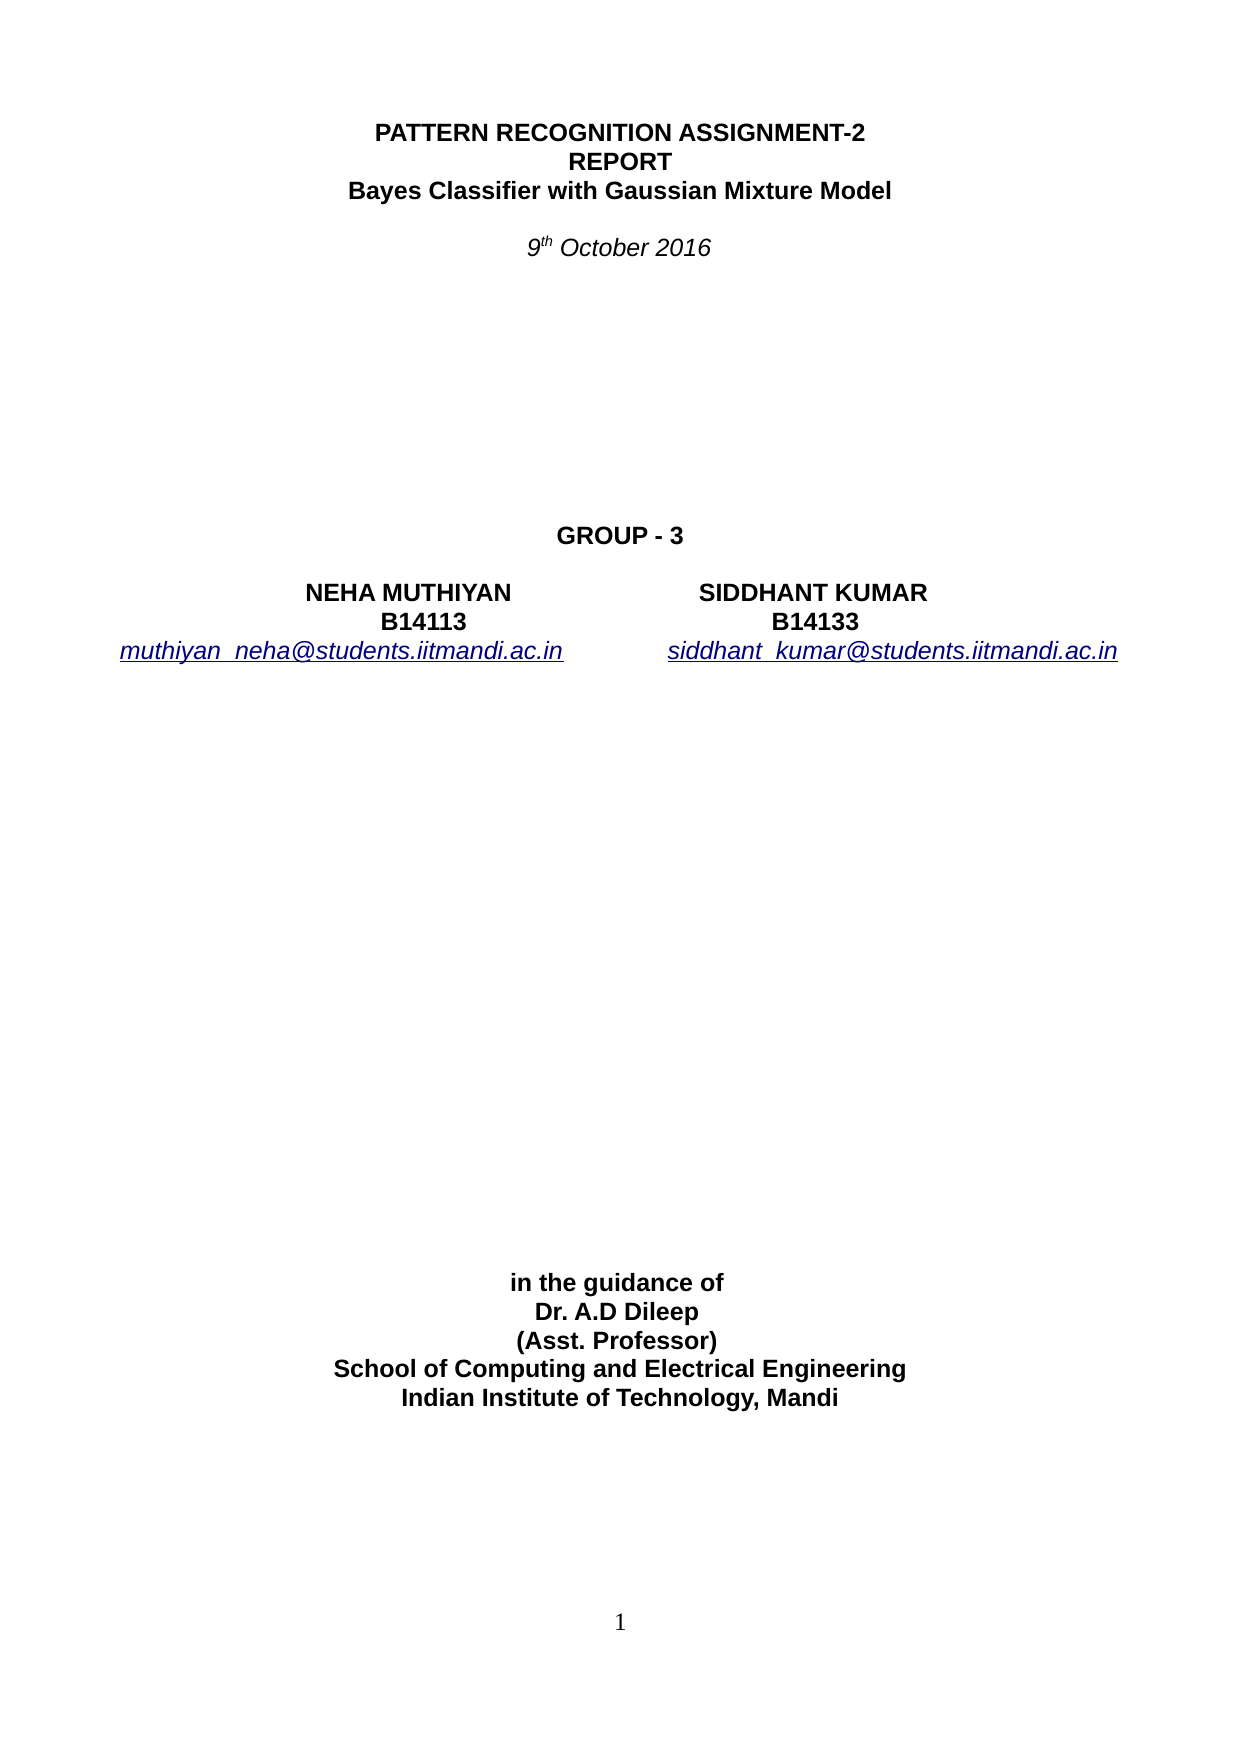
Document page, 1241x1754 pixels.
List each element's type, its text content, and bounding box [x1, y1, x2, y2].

text in the guidance of [118, 1268, 1122, 1297]
text (Asst. Professor) [118, 1326, 1122, 1354]
text Bayes Classifier with Gaussian Mixture Model [118, 176, 1122, 204]
text Indian Institute of Technology, Mandi [118, 1383, 1122, 1412]
text PATTERN RECOGNITION ASSIGNMENT-2 [118, 118, 1122, 147]
text 9th October 2016 [118, 233, 1122, 262]
text NEHA MUTHIYAN SIDDHANT KUMAR [118, 578, 1122, 607]
text B14113 B14133 [118, 607, 1122, 636]
text REPORT [118, 147, 1122, 176]
text Dr. A.D Dileep [118, 1297, 1122, 1326]
text GROUP - 3 [118, 521, 1122, 549]
text School of Computing and Electrical Engineering [118, 1354, 1122, 1383]
text muthiyan_neha@students.iitmandi.ac.in siddhant_kumar@students.iitmandi.ac.in [118, 636, 1122, 664]
